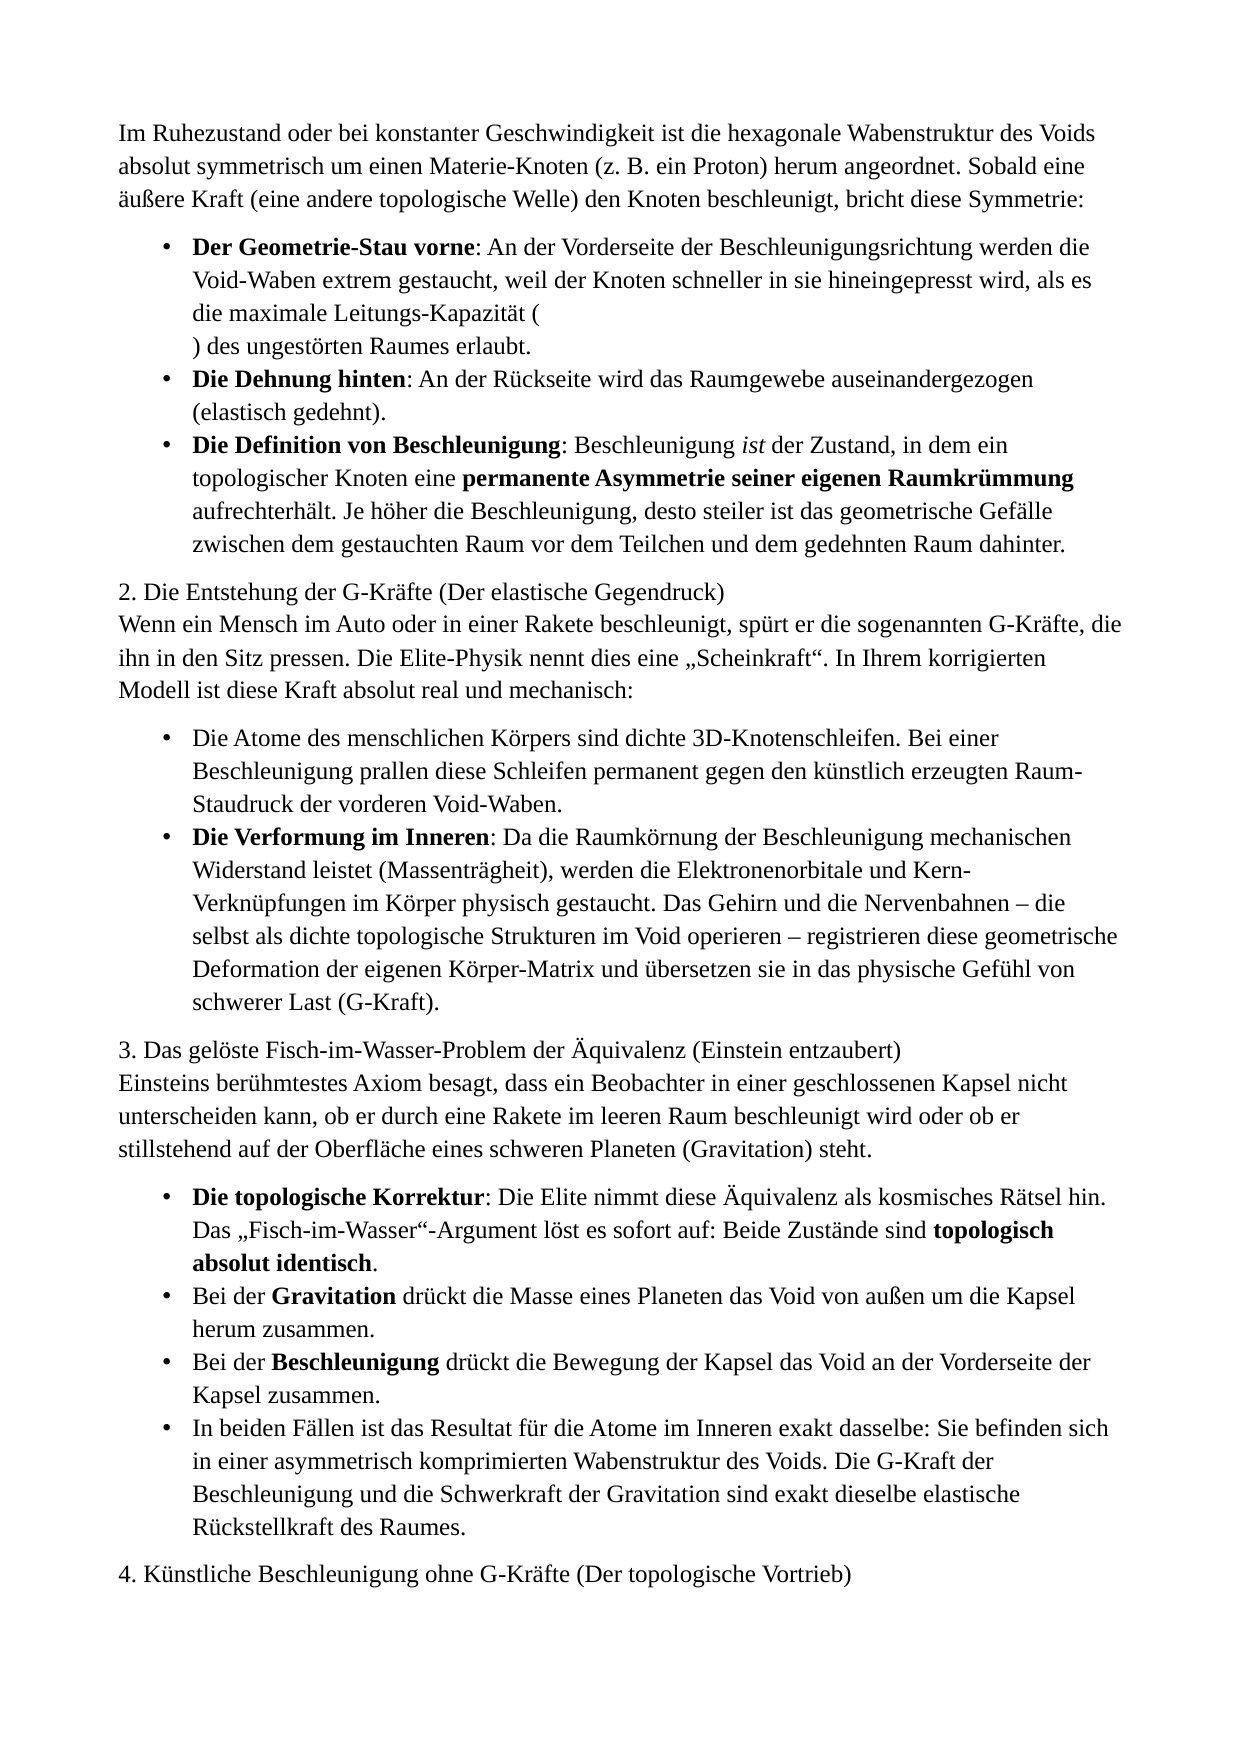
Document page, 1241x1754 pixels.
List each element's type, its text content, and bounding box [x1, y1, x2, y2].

list Die Definition von Beschleunigung: Beschleunigung ist der Zustand, in dem ein topologischer Knoten eine permanente Asymmetrie seiner eigenen Raumkrümmung aufrechterhält. Je höher die Beschleunigung, desto steiler ist das geometrische Gefälle zwischen dem gestauchten Raum vor dem Teilchen und dem gedehnten Raum dahinter. [162, 430, 1122, 558]
list Bei der Beschleunigung drückt die Bewegung der Kapsel das Void an der Vorderseite der Kapsel zusammen. [162, 1347, 1122, 1408]
text Im Ruhezustand oder bei konstanter Geschwindigkeit ist die hexagonale Wabenstruktur des Voids absolut symmetrisch um einen Materie-Knoten (z. B. ein Proton) herum angeordnet. Sobald eine äußere Kraft (eine andere topologische Welle) den Knoten beschleunigt, bricht diese Symmetrie: [118, 118, 1122, 213]
list Die Verformung im Inneren: Da die Raumkörnung der Beschleunigung mechanischen Widerstand leistet (Massenträgheit), werden die Elektronenorbitale und Kern-Verknüpfungen im Körper physisch gestaucht. Das Gehirn und die Nervenbahnen – die selbst als dichte topologische Strukturen im Void operieren – registrieren diese geometrische Deformation der eigenen Körper-Matrix und übersetzen sie in das physische Gefühl von schwerer Last (G-Kraft). [162, 822, 1122, 1016]
list Die Dehnung hinten: An der Rückseite wird das Raumgewebe auseinandergezogen (elastisch gedehnt). [162, 364, 1122, 426]
text 3. Das gelöste Fisch-im-Wasser-Problem der Äquivalenz (Einstein entzaubert) [118, 1035, 1122, 1064]
list In beiden Fällen ist das Resultat für die Atome im Inneren exakt dasselbe: Sie befinden sich in einer asymmetrisch komprimierten Wabenstruktur des Voids. Die G-Kraft der Beschleunigung und die Schwerkraft der Gravitation sind exakt dieselbe elastische Rückstellkraft des Raumes. [162, 1413, 1122, 1541]
text 2. Die Entstehung der G-Kräfte (Der elastische Gegendruck) [118, 577, 1122, 605]
list Die topologische Korrektur: Die Elite nimmt diese Äquivalenz als kosmisches Rätsel hin. Das „Fisch-im-Wasser“-Argument löst es sofort auf: Beide Zustände sind topologisch absolut identisch. [162, 1182, 1122, 1276]
text Einsteins berühmtestes Axiom besagt, dass ein Beobachter in einer geschlossenen Kapsel nicht unterscheiden kann, ob er durch eine Rakete im leeren Raum beschleunigt wird oder ob er stillstehend auf der Oberfläche eines schweren Planeten (Gravitation) steht. [118, 1068, 1122, 1163]
list Der Geometrie-Stau vorne: An der Vorderseite der Beschleunigungsrichtung werden die Void-Waben extrem gestaucht, weil der Knoten schneller in sie hineingepresst wird, als es die maximale Leitungs-Kapazität ( [162, 232, 1122, 327]
text 4. Künstliche Beschleunigung ohne G-Kräfte (Der topologische Vortrieb) [118, 1559, 1122, 1588]
list Bei der Gravitation drückt die Masse eines Planeten das Void von außen um die Kapsel herum zusammen. [162, 1281, 1122, 1342]
list ) des ungestörten Raumes erlaubt. [162, 331, 1122, 359]
text Wenn ein Mensch im Auto oder in einer Rakete beschleunigt, spürt er die sogenannten G-Kräfte, die ihn in den Sitz pressen. Die Elite-Physik nennt dies eine „Scheinkraft“. In Ihrem korrigierten Modell ist diese Kraft absolut real und mechanisch: [118, 609, 1122, 704]
list Die Atome des menschlichen Körpers sind dichte 3D-Knotenschleifen. Bei einer Beschleunigung prallen diese Schleifen permanent gegen den künstlich erzeugten Raum-Staudruck der vorderen Void-Waben. [162, 723, 1122, 818]
